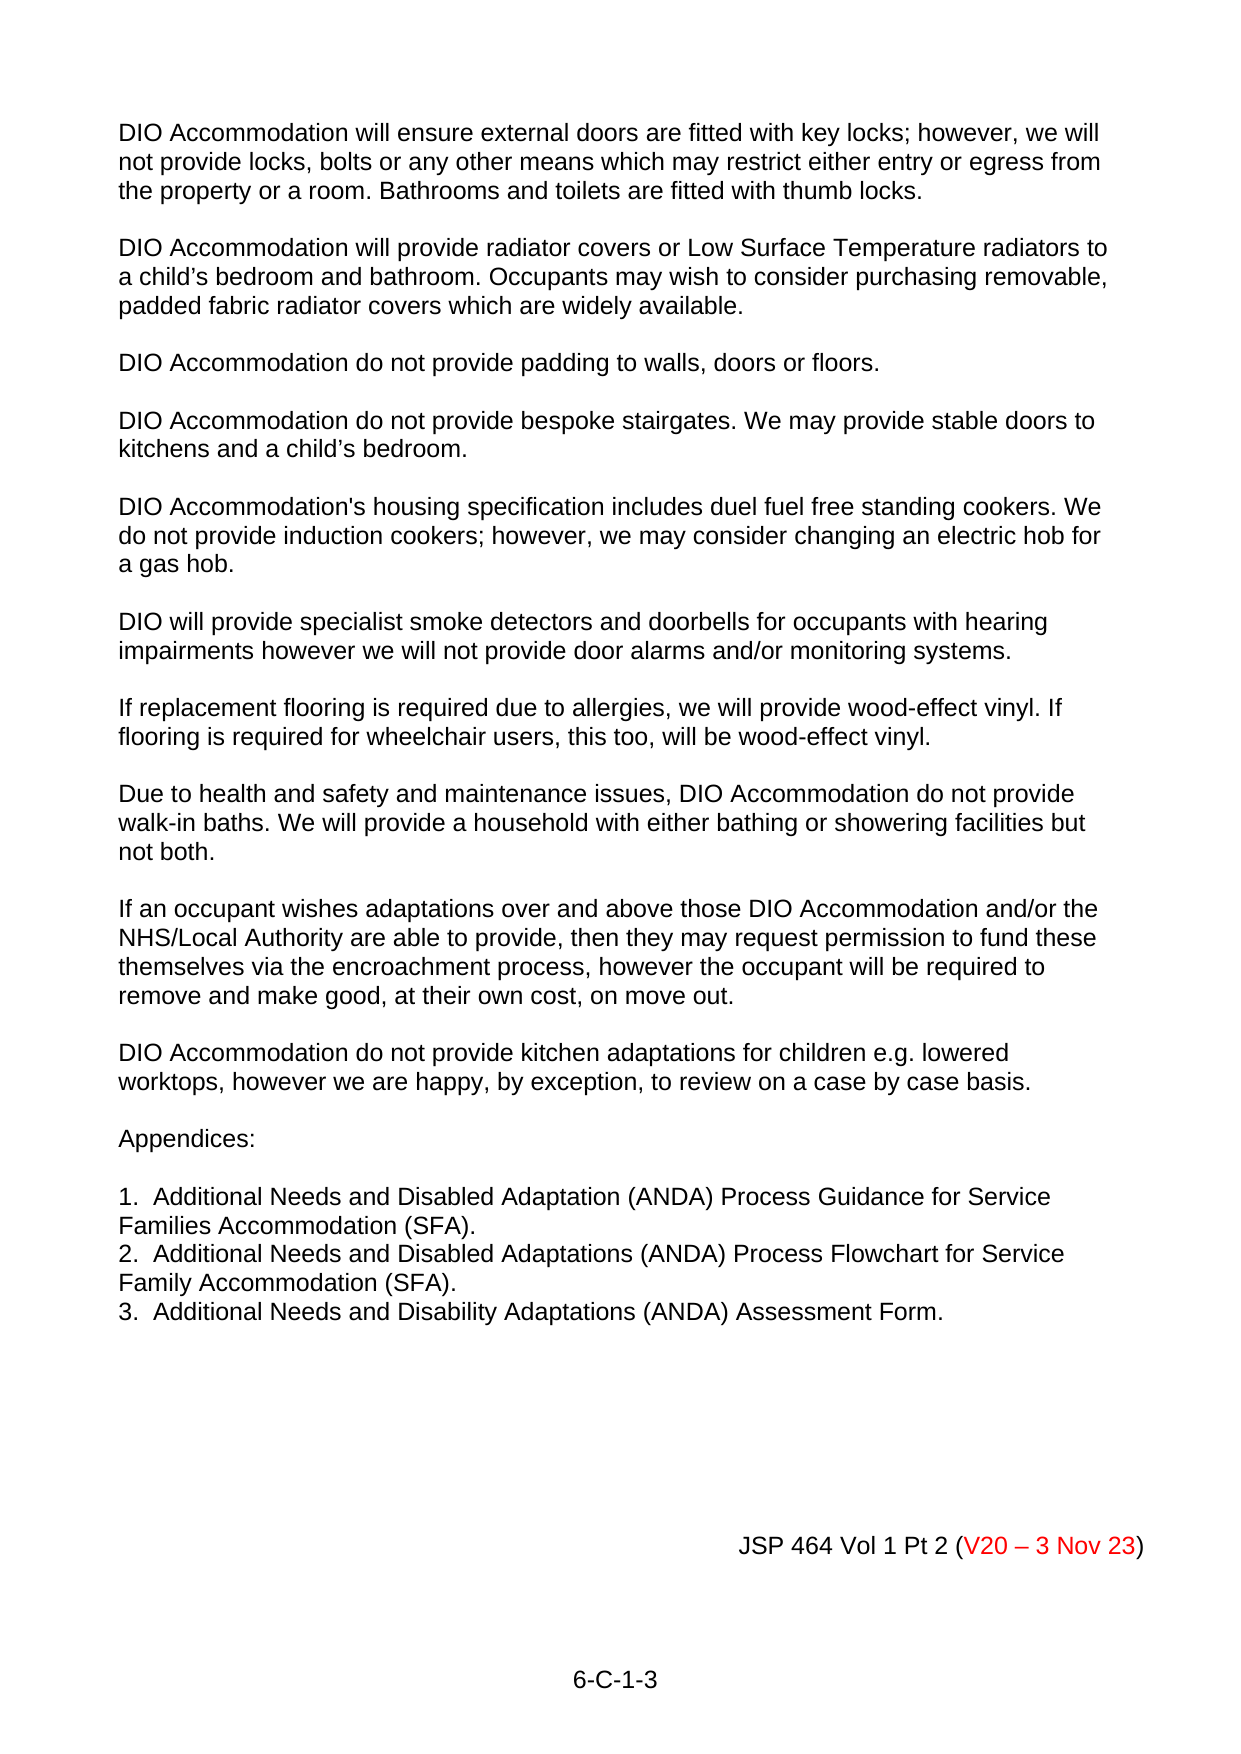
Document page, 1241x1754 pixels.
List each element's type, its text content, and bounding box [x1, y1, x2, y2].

text Appendices: [118, 1124, 1122, 1153]
text DIO Accommodation do not provide padding to walls, doors or floors. [118, 348, 1122, 377]
text 1. Additional Needs and Disabled Adaptation (ANDA) Process Guidance for Service Families Accommodation (SFA). [118, 1182, 1122, 1239]
text If an occupant wishes adaptations over and above those DIO Accommodation and/or the NHS/Local Authority are able to provide, then they may request permission to fund these themselves via the encroachment process, however the occupant will be required to remove and make good, at their own cost, on move out. [118, 894, 1122, 1009]
text If replacement flooring is required due to allergies, we will provide wood-effect vinyl. If flooring is required for wheelchair users, this too, will be wood-effect vinyl. [118, 693, 1122, 751]
text DIO Accommodation do not provide kitchen adaptations for children e.g. lowered worktops, however we are happy, by exception, to review on a case by case basis. [118, 1038, 1122, 1096]
text DIO Accommodation will provide radiator covers or Low Surface Temperature radiators to a child’s bedroom and bathroom. Occupants may wish to consider purchasing removable, padded fabric radiator covers which are widely available. [118, 233, 1122, 319]
text DIO will provide specialist smoke detectors and doorbells for occupants with hearing impairments however we will not provide door alarms and/or monitoring systems. [118, 607, 1122, 664]
text DIO Accommodation's housing specification includes duel fuel free standing cookers. We do not provide induction cookers; however, we may consider changing an electric hob for a gas hob. [118, 492, 1122, 578]
text 3. Additional Needs and Disability Adaptations (ANDA) Assessment Form. [118, 1297, 1122, 1326]
text Due to health and safety and maintenance issues, DIO Accommodation do not provide walk-in baths. We will provide a household with either bathing or showering facilities but not both. [118, 779, 1122, 866]
text 2. Additional Needs and Disabled Adaptations (ANDA) Process Flowchart for Service Family Accommodation (SFA). [118, 1239, 1122, 1297]
text DIO Accommodation will ensure external doors are fitted with key locks; however, we will not provide locks, bolts or any other means which may restrict either entry or egress from the property or a room. Bathrooms and toilets are fitted with thumb locks. [118, 118, 1122, 204]
text DIO Accommodation do not provide bespoke stairgates. We may provide stable doors to kitchens and a child’s bedroom. [118, 406, 1122, 463]
